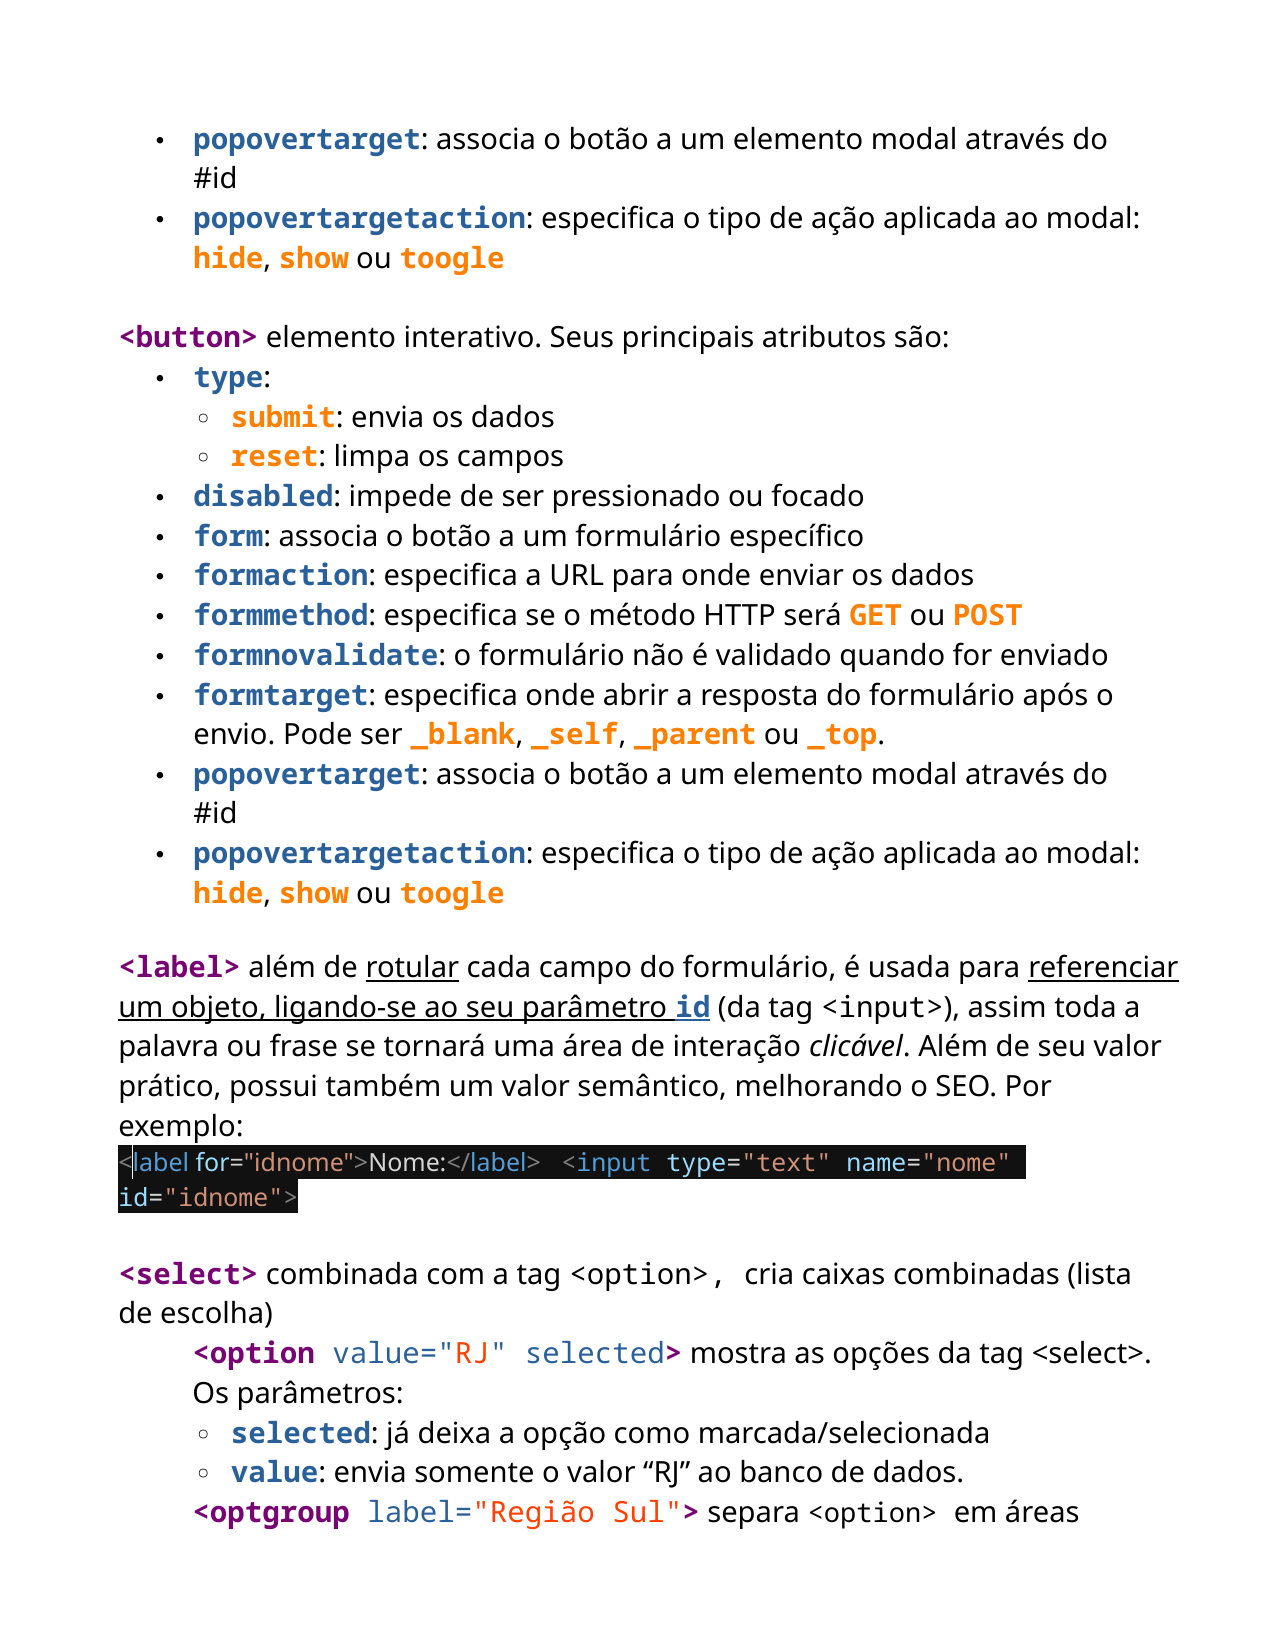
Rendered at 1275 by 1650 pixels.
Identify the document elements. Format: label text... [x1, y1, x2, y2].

list form: associa o botão a um formulário específico [156, 515, 1157, 555]
list reset: limpa os campos [193, 436, 1157, 475]
list value: envia somente o valor “RJ” ao banco de dados. [193, 1452, 1157, 1491]
text <optgroup label="Região Sul"> separa <option> em áreas [118, 1491, 1204, 1531]
text <label> além de rotular cada campo do formulário, é usada para referenciar um objeto, ligando-se ao seu parâmetro id (da tag <input>), assim toda a palavra ou frase se tornará uma área de interação clicável. Além de seu valor prático, possui também um valor semântico, melhorando o SEO. Por exemplo: <label for="idnome">Nome:</label> <input type="text" name="nome" id="idnome"> [118, 946, 1181, 1213]
text <button> elemento interativo. Seus principais atributos são: [118, 317, 1181, 356]
list popovertargetaction: especifica o tipo de ação aplicada ao modal: hide, show ou toogle [156, 832, 1157, 912]
list popovertarget: associa o botão a um elemento modal através do #id [156, 118, 1157, 197]
text <select> combinada com a tag <option>, cria caixas combinadas (lista de escolha) <option value="RJ" selected> mostra as opções da tag <select>. Os parâmetros: [118, 1213, 1157, 1412]
list popovertarget: associa o botão a um elemento modal através do #id [156, 753, 1157, 832]
list popovertargetaction: especifica o tipo de ação aplicada ao modal: hide, show ou toogle [156, 197, 1157, 277]
list formmethod: especifica se o método HTTP será GET ou POST [156, 594, 1157, 634]
list type: [156, 356, 1157, 396]
list disabled: impede de ser pressionado ou focado [156, 475, 1157, 515]
list formtarget: especifica onde abrir a resposta do formulário após o envio. Pode ser _blank, _self, _parent ou _top. [156, 674, 1157, 753]
list formnovalidate: o formulário não é validado quando for enviado [156, 634, 1157, 674]
list formaction: especifica a URL para onde enviar os dados [156, 555, 1157, 594]
list submit: envia os dados [193, 396, 1157, 436]
list selected: já deixa a opção como marcada/selecionada [193, 1412, 1157, 1452]
